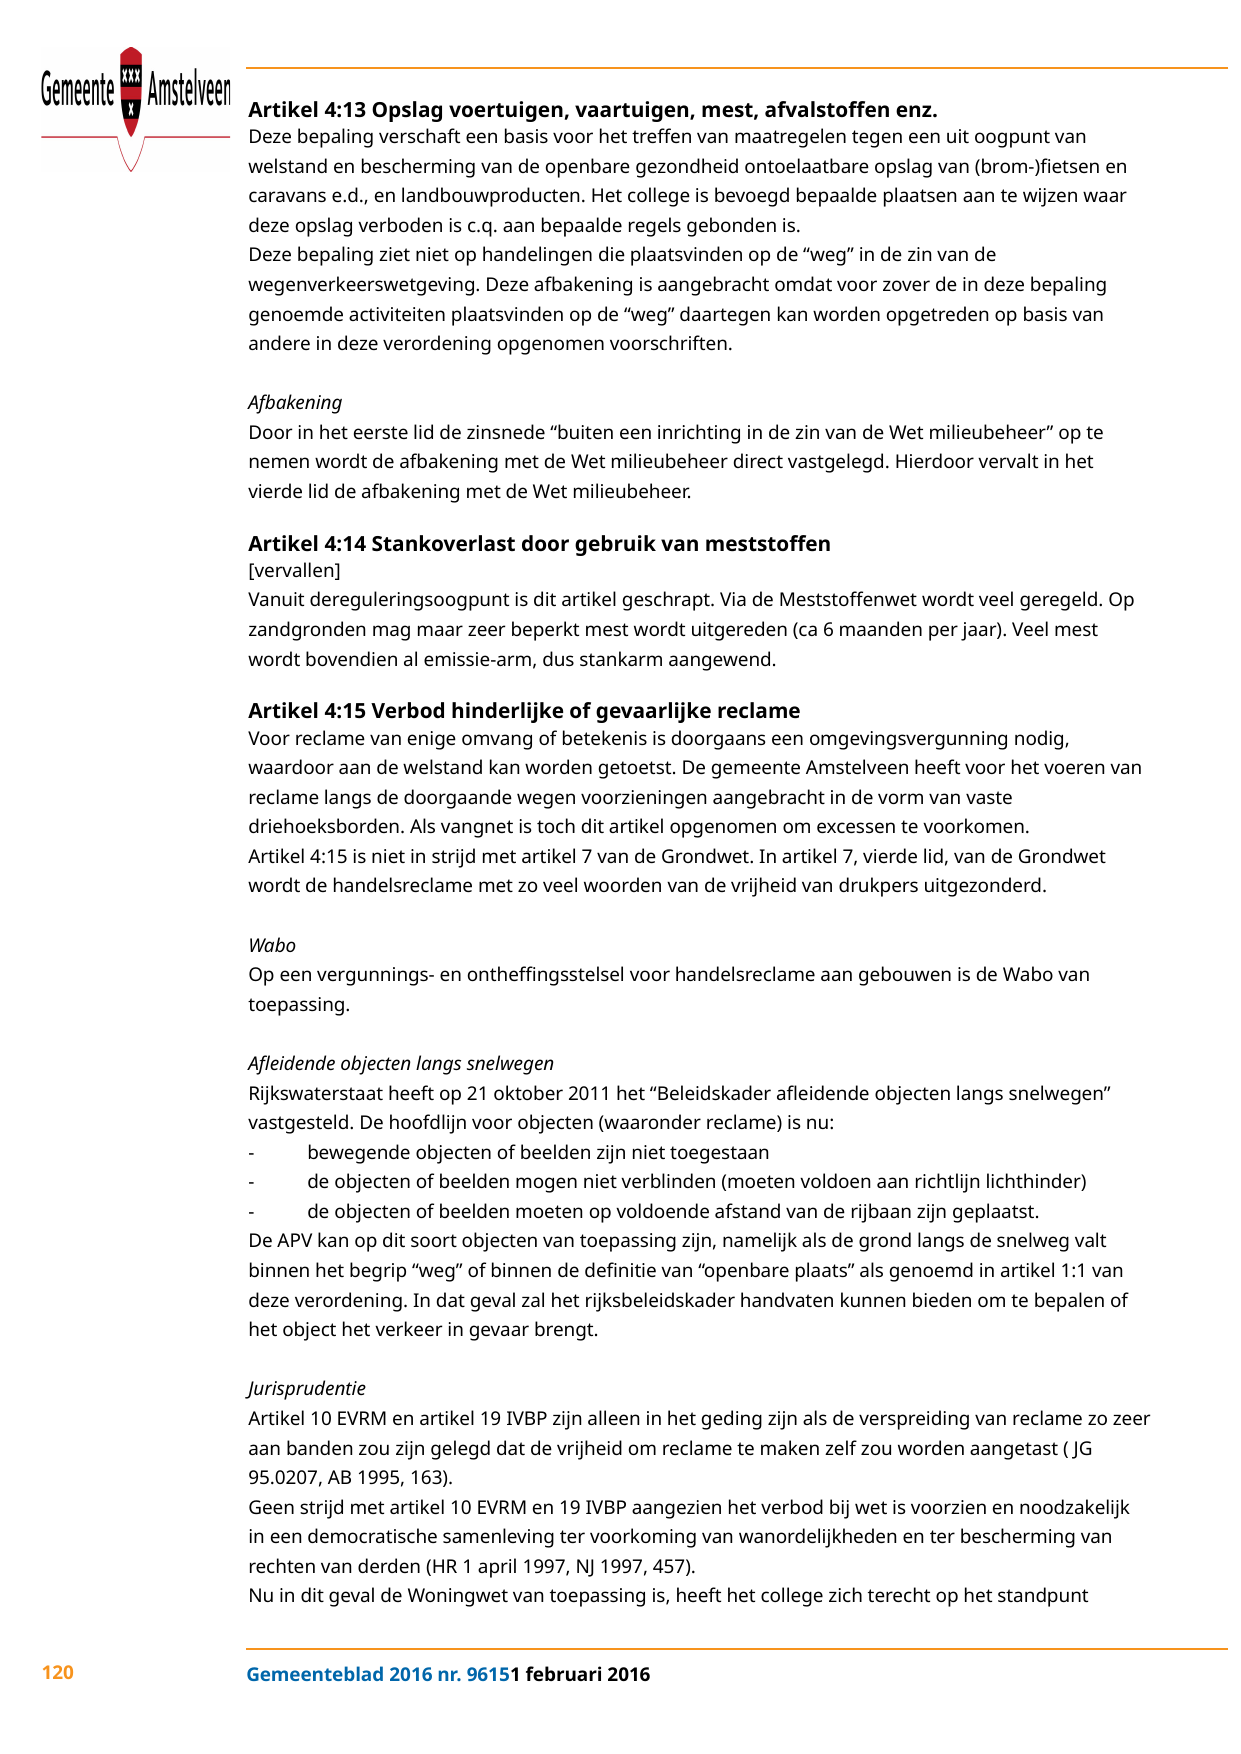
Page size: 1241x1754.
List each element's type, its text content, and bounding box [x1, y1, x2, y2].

text Deze bepaling ziet niet op handelingen die plaatsvinden op de “weg” in de zin van de wegenverkeerswetgeving. Deze afbakening is aangebracht omdat voor zover de in deze bepaling genoemde activiteiten plaatsvinden op de “weg” daartegen kan worden opgetreden op basis van andere in deze verordening opgenomen voorschriften. [248, 242, 1152, 356]
text Voor reclame van enige omvang of betekenis is doorgaans een omgevingsvergunning nodig, waardoor aan de welstand kan worden getoetst. De gemeente Amstelveen heeft voor het voeren van reclame langs de doorgaande wegen voorzieningen aangebracht in de vorm van vaste driehoeksborden. Als vangnet is toch dit artikel opgenomen om excessen te voorkomen. [248, 725, 1152, 839]
list bewegende objecten of beelden zijn niet toegestaan [248, 1139, 1152, 1164]
list de objecten of beelden mogen niet verblinden (moeten voldoen aan richtlijn lichthinder) [248, 1168, 1152, 1194]
text De APV kan op dit soort objecten van toepassing zijn, namelijk als de grond langs de snelweg valt binnen het begrip “weg” of binnen de definitie van “openbare plaats” als genoemd in artikel 1:1 van deze verordening. In dat geval zal het rijksbeleidskader handvaten kunnen bieden om te bepalen of het object het verkeer in gevaar brengt. [248, 1228, 1152, 1342]
text Wabo [248, 932, 1152, 957]
text Artikel 4:14 Stankoverlast door gebruik van meststoffen [248, 529, 1152, 557]
picture [41, 47, 231, 172]
text Artikel 10 EVRM en artikel 19 IVBP zijn alleen in het geding zijn als de verspreiding van reclame zo zeer aan banden zou zijn gelegd dat de vrijheid om reclame te maken zelf zou worden aangetast ( JG 95.0207, AB 1995, 163). [248, 1405, 1152, 1490]
list de objecten of beelden moeten op voldoende afstand van de rijbaan zijn geplaatst. [248, 1198, 1152, 1224]
text Artikel 4:13 Opslag voertuigen, vaartuigen, mest, afvalstoffen enz. [248, 95, 1152, 123]
text Afbakening [248, 389, 1152, 415]
text Door in het eerste lid de zinsnede “buiten een inrichting in de zin van de Wet milieubeheer” op te nemen wordt de afbakening met de Wet milieubeheer direct vastgelegd. Hierdoor vervalt in het vierde lid de afbakening met de Wet milieubeheer. [248, 419, 1152, 504]
text Op een vergunnings- en ontheffingsstelsel voor handelsreclame aan gebouwen is de Wabo van toepassing. [248, 961, 1152, 1017]
text Geen strijd met artikel 10 EVRM en 19 IVBP aangezien het verbod bij wet is voorzien en noodzakelijk in een democratische samenleving ter voorkoming van wanordelijkheden en ter bescherming van rechten van derden (HR 1 april 1997, NJ 1997, 457). [248, 1494, 1152, 1579]
text Rijkswaterstaat heeft op 21 oktober 2011 het “Beleidskader afleidende objecten langs snelwegen” vastgesteld. De hoofdlijn voor objecten (waaronder reclame) is nu: [248, 1080, 1152, 1135]
text Nu in dit geval de Woningwet van toepassing is, heeft het college zich terecht op het standpunt [248, 1583, 1152, 1608]
text [vervallen] [248, 557, 1152, 583]
text Vanuit dereguleringsoogpunt is dit artikel geschrapt. Via de Meststoffenwet wordt veel geregeld. Op zandgronden mag maar zeer beperkt mest wordt uitgereden (ca 6 maanden per jaar). Veel mest wordt bovendien al emissie-arm, dus stankarm aangewend. [248, 587, 1152, 672]
text Artikel 4:15 Verbod hinderlijke of gevaarlijke reclame [248, 696, 1152, 725]
text Deze bepaling verschaft een basis voor het treffen van maatregelen tegen een uit oogpunt van welstand en bescherming van de openbare gezondheid ontoelaatbare opslag van (brom-)fietsen en caravans e.d., en landbouwproducten. Het college is bevoegd bepaalde plaatsen aan te wijzen waar deze opslag verboden is c.q. aan bepaalde regels gebonden is. [248, 123, 1152, 238]
text Afleidende objecten langs snelwegen [248, 1050, 1152, 1076]
text Jurisprudentie [248, 1376, 1152, 1401]
text Artikel 4:15 is niet in strijd met artikel 7 van de Grondwet. In artikel 7, vierde lid, van de Grondwet wordt de handelsreclame met zo veel woorden van de vrijheid van drukpers uitgezonderd. [248, 843, 1152, 898]
